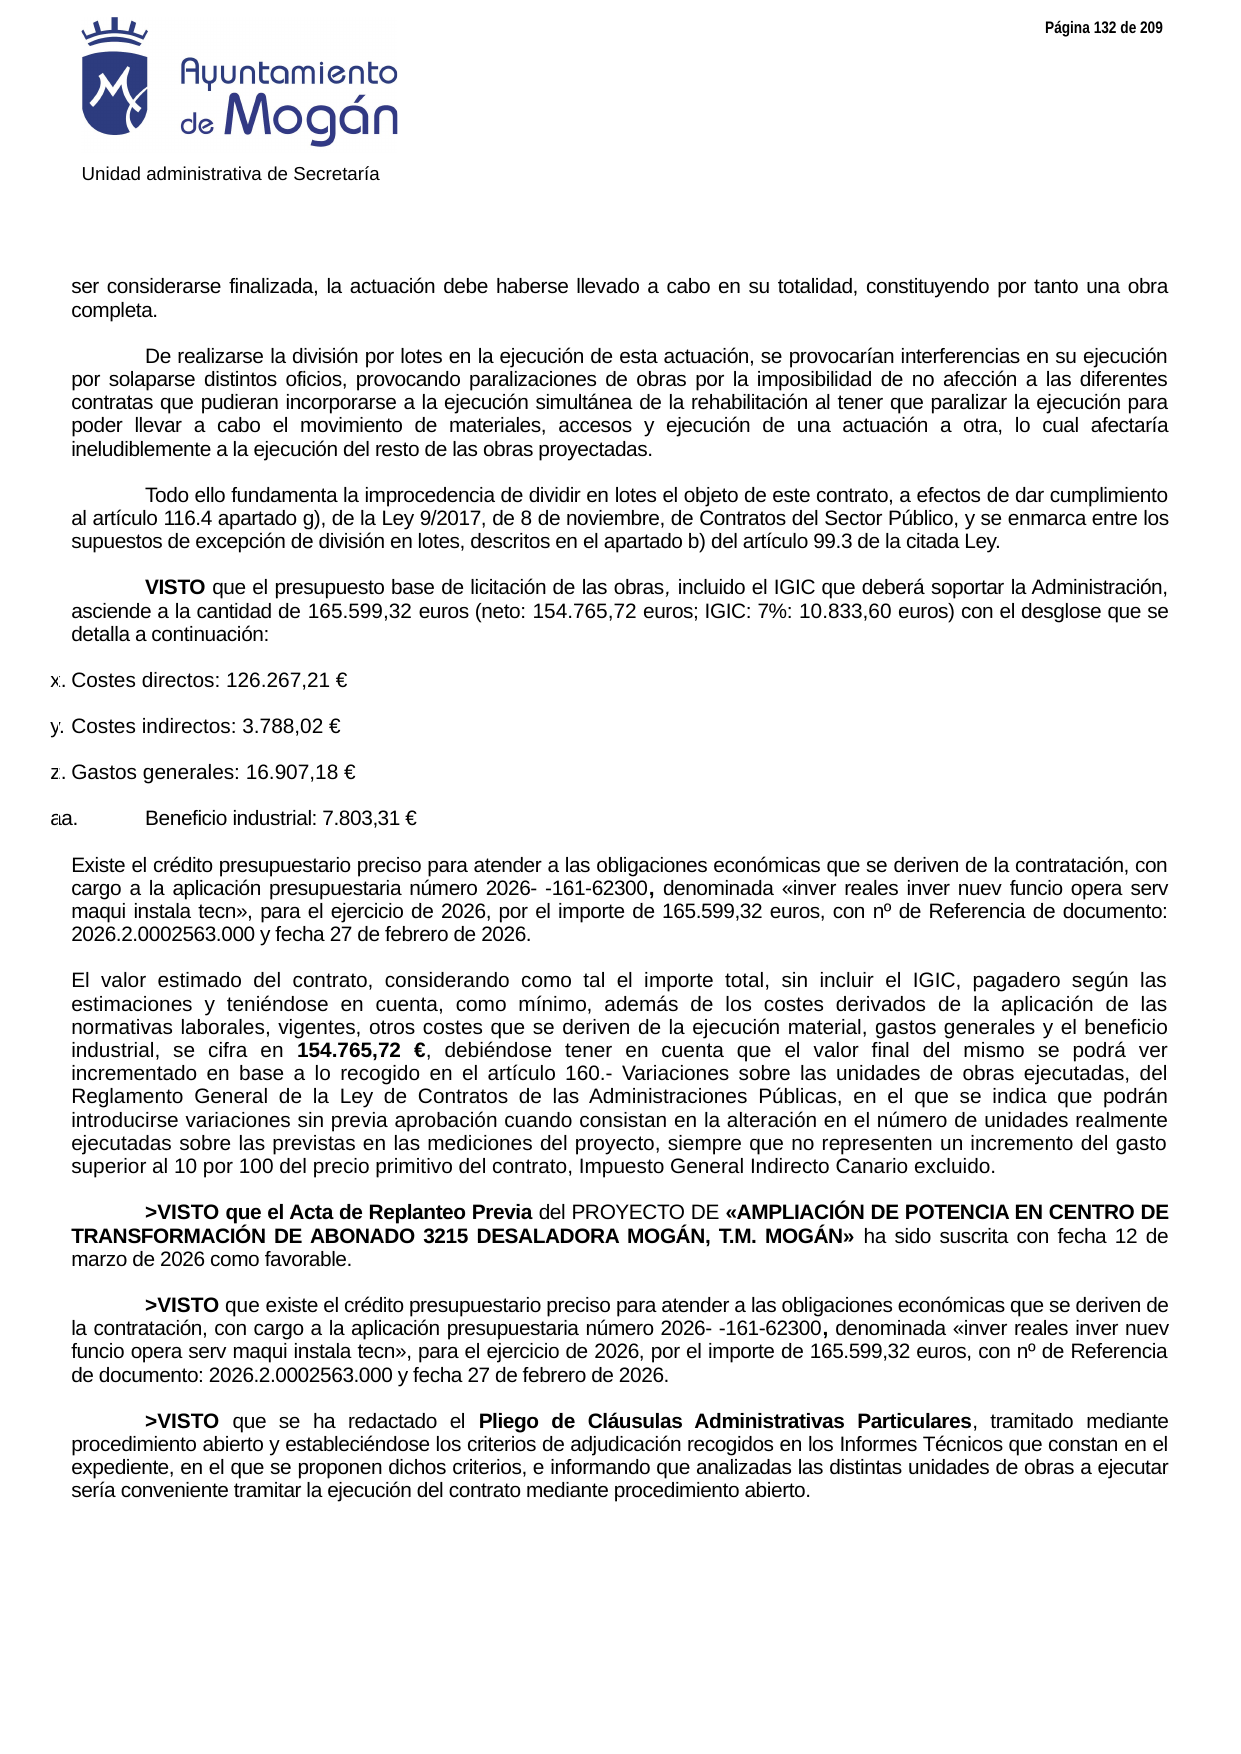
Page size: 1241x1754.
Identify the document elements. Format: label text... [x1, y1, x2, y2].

text Existe el crédito presupuestario preciso para atender a las obligaciones económicas que se deriven de la contratación, con cargo a la aplicación presupuestaria número 2026- -161-62300, denominada «inver reales inver nuev funcio opera serv maqui instala tecn», para el ejercicio de 2026, por el importe de 165.599,32 euros, con nº de Referencia de documento: 2026.2.0002563.000 y fecha 27 de febrero de 2026. [71, 853, 1169, 946]
text De realizarse la división por lotes en la ejecución de esta actuación, se provocarían interferencias en su ejecución por solaparse distintos oficios, provocando paralizaciones de obras por la imposibilidad de no afección a las diferentes contratas que pudieran incorporarse a la ejecución simultánea de la rehabilitación al tener que paralizar la ejecución para poder llevar a cabo el movimiento de materiales, accesos y ejecución de una actuación a otra, lo cual afectaría ineludiblemente a la ejecución del resto de las obras proyectadas. [71, 344, 1169, 460]
text >VISTO que el Acta de Replanteo Previa del PROYECTO DE «AMPLIACIÓN DE POTENCIA EN CENTRO DE TRANSFORMACIÓN DE ABONADO 3215 DESALADORA MOGÁN, T.M. MOGÁN» ha sido suscrita con fecha 12 de marzo de 2026 como favorable. [71, 1201, 1169, 1271]
picture [81, 17, 398, 153]
text Todo ello fundamenta la improcedencia de dividir en lotes el objeto de este contrato, a efectos de dar cumplimiento al artículo 116.4 apartado g), de la Ley 9/2017, de 8 de noviembre, de Contratos del Sector Público, y se enmarca entre los supuestos de excepción de división en lotes, descritos en el apartado b) del artículo 99.3 de la citada Ley. [71, 483, 1169, 553]
list Costes indirectos: 3.788,02 € [59, 715, 1169, 738]
text El valor estimado del contrato, considerando como tal el importe total, sin incluir el IGIC, pagadero según las estimaciones y teniéndose en cuenta, como mínimo, además de los costes derivados de la aplicación de las normativas laborales, vigentes, otros costes que se deriven de la ejecución material, gastos generales y el beneficio industrial, se cifra en 154.765,72 €, debiéndose tener en cuenta que el valor final del mismo se podrá ver incrementado en base a lo recogido en el artículo 160.- Variaciones sobre las unidades de obras ejecutadas, del Reglamento General de la Ley de Contratos de las Administraciones Públicas, en el que se indica que podrán introducirse variaciones sin previa aprobación cuando consistan en la alteración en el número de unidades realmente ejecutadas sobre las previstas en las mediciones del proyecto, siempre que no representen un incremento del gasto superior al 10 por 100 del precio primitivo del contrato, Impuesto General Indirecto Canario excluido. [71, 969, 1169, 1178]
text >VISTO que se ha redactado el Pliego de Cláusulas Administrativas Particulares, tramitado mediante procedimiento abierto y estableciéndose los criterios de adjudicación recogidos en los Informes Técnicos que constan en el expediente, en el que se proponen dichos criterios, e informando que analizadas las distintas unidades de obras a ejecutar sería conveniente tramitar la ejecución del contrato mediante procedimiento abierto. [71, 1409, 1169, 1502]
list Beneficio industrial: 7.803,31 € [59, 807, 1169, 830]
list Costes directos: 126.267,21 € [59, 668, 1169, 692]
text >VISTO que existe el crédito presupuestario preciso para atender a las obligaciones económicas que se deriven de la contratación, con cargo a la aplicación presupuestaria número 2026- -161-62300, denominada «inver reales inver nuev funcio opera serv maqui instala tecn», para el ejercicio de 2026, por el importe de 165.599,32 euros, con nº de Referencia de documento: 2026.2.0002563.000 y fecha 27 de febrero de 2026. [71, 1293, 1169, 1386]
text ser considerarse finalizada, la actuación debe haberse llevado a cabo en su totalidad, constituyendo por tanto una obra completa. [71, 275, 1169, 321]
list Gastos generales: 16.907,18 € [59, 761, 1169, 784]
text VISTO que el presupuesto base de licitación de las obras, incluido el IGIC que deberá soportar la Administración, asciende a la cantidad de 165.599,32 euros (neto: 154.765,72 euros; IGIC: 7%: 10.833,60 euros) con el desglose que se detalla a continuación: [71, 576, 1169, 646]
